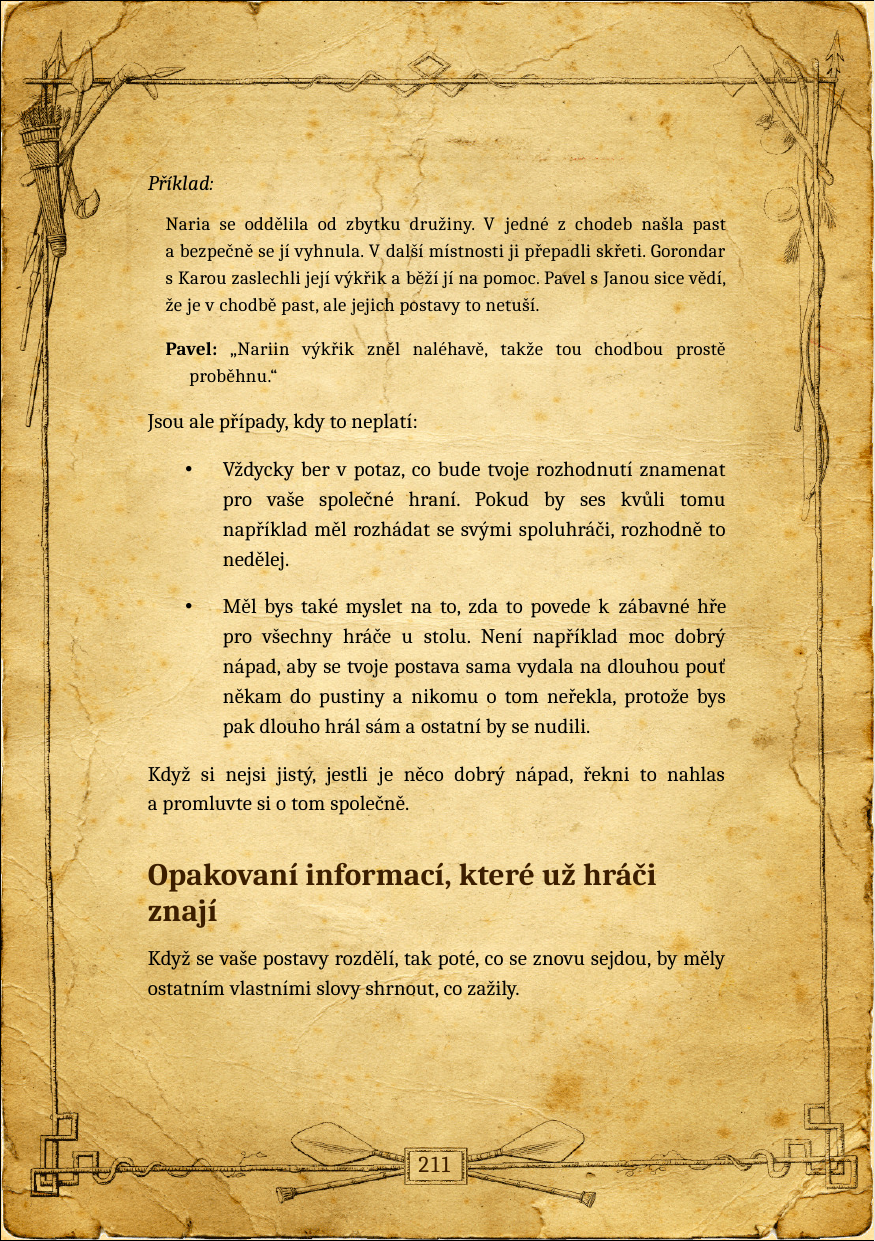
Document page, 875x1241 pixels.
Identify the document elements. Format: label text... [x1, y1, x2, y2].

text Když se vaše postavy rozdělí, tak poté, co se znovu sejdou, by měly ostatním vlastními slovy shrnout, co zažily. [148, 947, 726, 1001]
list Vždycky ber v⁠ potaz, co bude tvoje rozhodnutí znamenat pro vaše společné hraní. Pokud by ses kvůli tomu například měl rozhádat se svými spoluhráči, rozhodně to nedělej. [185, 458, 726, 571]
list Měl bys také myslet na to, zda to povede k⁠ zábavné hře pro všechny hráče u⁠ stolu. Není například moc dobrý nápad, aby se tvoje postava sama vydala na dlouhou pouť někam do pustiny a⁠ nikomu o⁠ tom neřekla, protože bys pak dlouho hrál sám a⁠ ostatní by se nudili. [185, 595, 726, 738]
subtitle Opakovaní informací, které už hráči znají [148, 857, 726, 929]
text Naria se oddělila od zbytku družiny. V⁠ jedné z⁠ chodeb našla past a⁠ bezpečně se jí vyhnula. V⁠ další místnosti ji přepadli skřeti. Gorondar s⁠ Karou zaslechli její výkřik a⁠ běží jí na pomoc. Pavel s⁠ Janou sice vědí, že je v⁠ chodbě past, ale jejich postavy to netuší. [165, 213, 726, 316]
text Pavel: „Nariin výkřik zněl naléhavě, takže tou chodbou prostě proběhnu.“ [165, 339, 726, 387]
text Příklad: [148, 172, 726, 196]
text Když si nejsi jistý, jestli je něco dobrý nápad, řekni to nahlas a⁠ promluvte si o⁠ tom společně. [148, 762, 726, 816]
text Jsou ale případy, kdy to neplatí: [148, 410, 726, 434]
picture [1, 1, 874, 1240]
